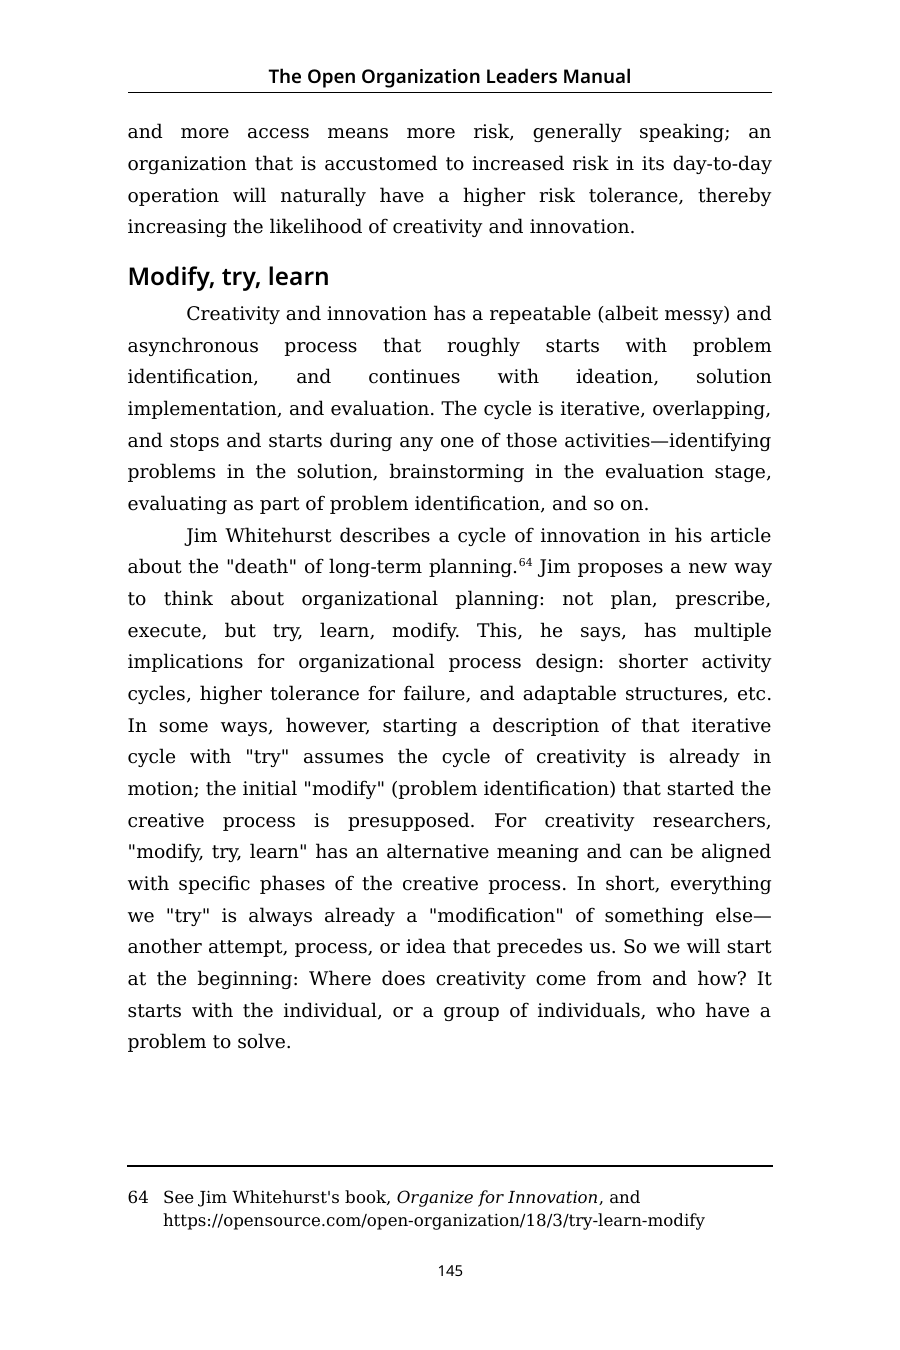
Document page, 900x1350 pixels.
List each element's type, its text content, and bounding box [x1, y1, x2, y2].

text Jim Whitehurst describes a cycle of innovation in his article about the "death" of long-term planning. Jim proposes a new way to think about organizational planning: not plan, prescribe, execute, but try, learn, modify. This, he says, has multiple implications for organizational process design: shorter activity cycles, higher tolerance for failure, and adaptable structures, etc. In some ways, however, starting a description of that iterative cycle with "try" assumes the cycle of creativity is already in motion; the initial "modify" (problem identification) that started the creative process is presupposed. For creativity researchers, "modify, try, learn" has an alternative meaning and can be aligned with specific phases of the creative process. In short, everything we "try" is always already a "modification" of something else—another attempt, process, or idea that precedes us. So we will start at the beginning: Where does creativity come from and how? It starts with the individual, or a group of individuals, who have a problem to solve. [127, 525, 772, 1053]
text Creativity and innovation has a repeatable (albeit messy) and asynchronous process that roughly starts with problem identification, and continues with ideation, solution implementation, and evaluation. The cycle is iterative, overlapping, and stops and starts during any one of those activities—identifying problems in the solution, brainstorming in the evaluation stage, evaluating as part of problem identification, and so on. [127, 303, 772, 515]
text and more access means more risk, generally speaking; an organization that is accustomed to increased risk in its day-to-day operation will naturally have a higher risk tolerance, thereby increasing the likelihood of creativity and innovation. [127, 121, 772, 238]
text See Jim Whitehurst's book, Organize for Innovation, and https://opensource.com/open-organization/18/3/try-learn-modify [127, 1188, 772, 1230]
subtitle Modify, try, learn [127, 263, 772, 291]
